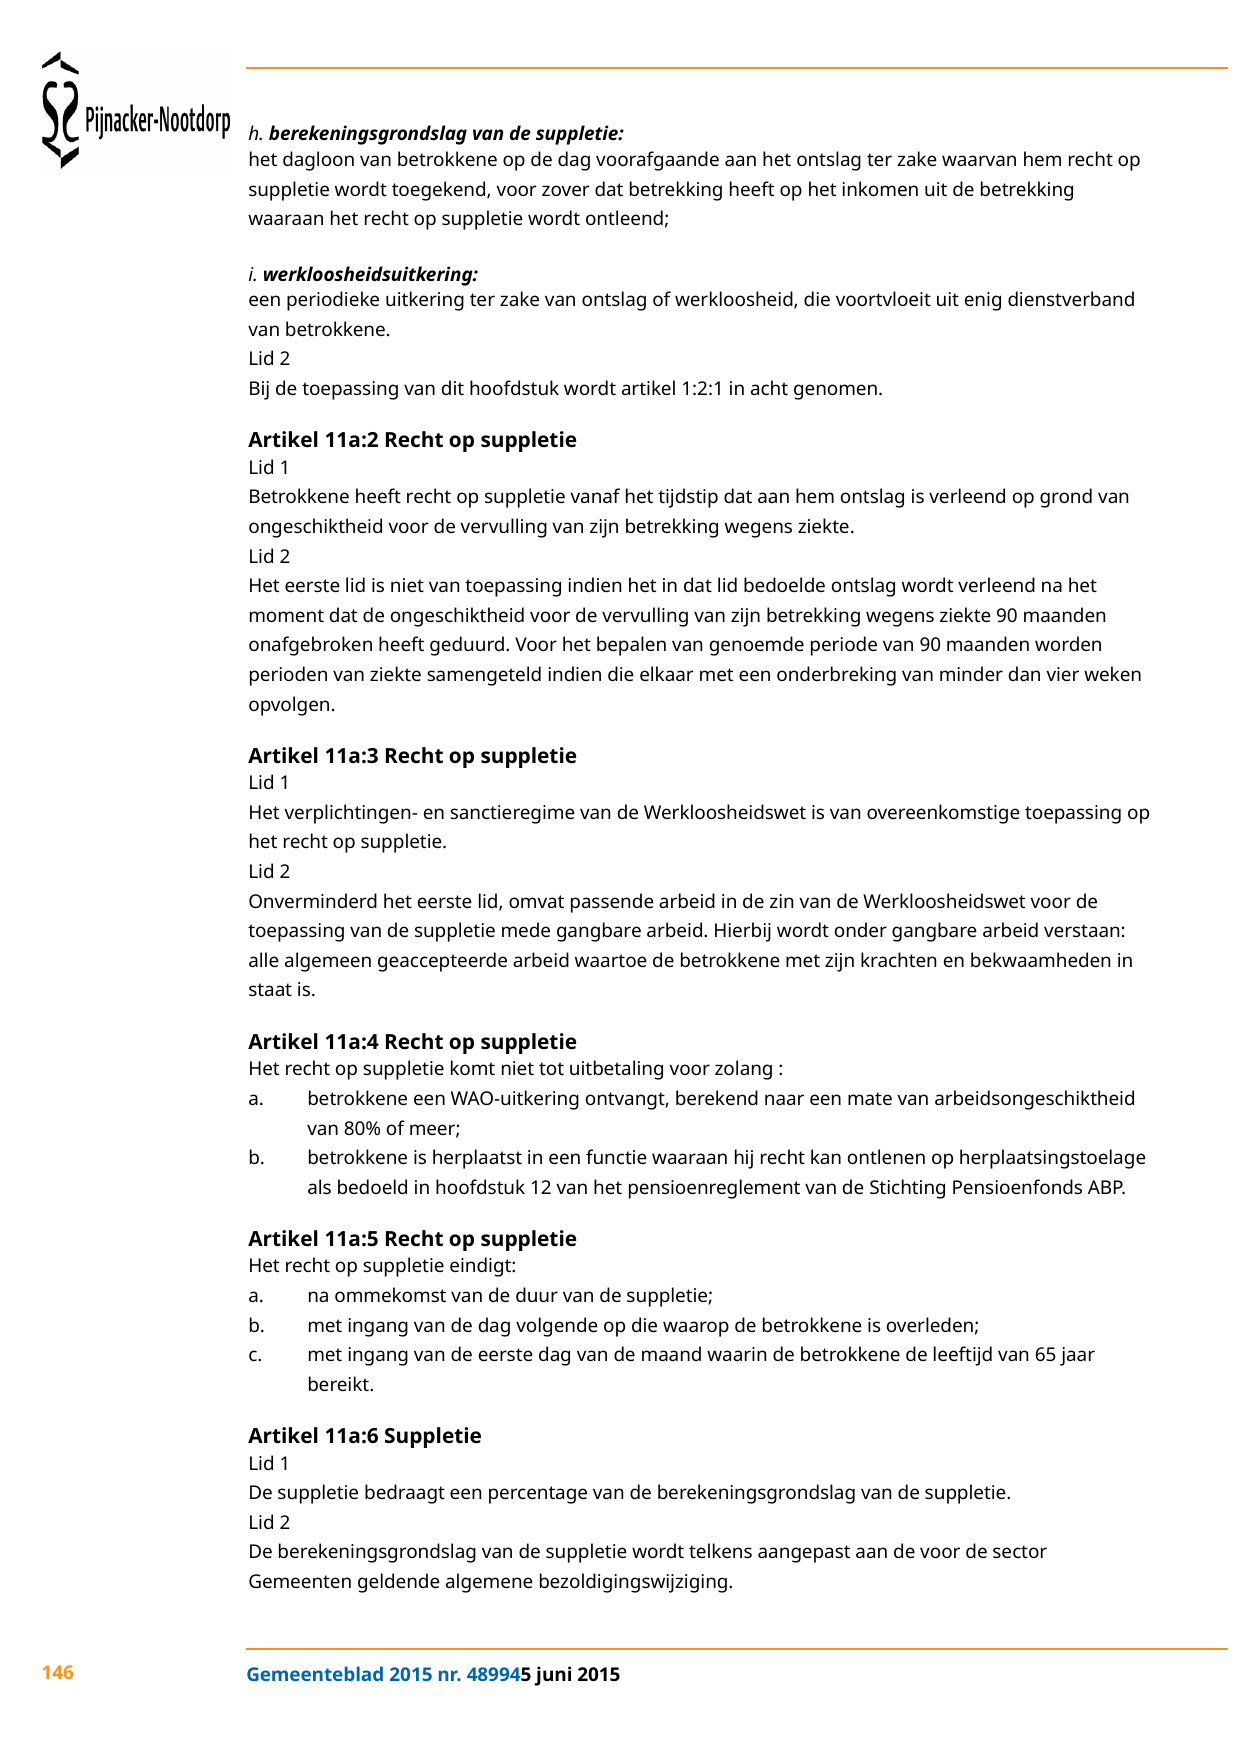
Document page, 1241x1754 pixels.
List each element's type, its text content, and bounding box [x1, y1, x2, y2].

text Lid 2 [248, 1509, 1152, 1535]
text Lid 1 [248, 769, 1152, 795]
text een periodieke uitkering ter zake van ontslag of werkloosheid, die voortvloeit uit enig dienstverband van betrokkene. [248, 286, 1152, 342]
text Het verplichtingen- en sanctieregime van de Werkloosheidswet is van overeenkomstige toepassing op het recht op suppletie. [248, 799, 1152, 854]
text De berekeningsgrondslag van de suppletie wordt telkens aangepast aan de voor de sector Gemeenten geldende algemene bezoldigingswijziging. [248, 1539, 1152, 1594]
text Het recht op suppletie komt niet tot uitbetaling voor zolang : [248, 1056, 1152, 1081]
list met ingang van de eerste dag van de maand waarin de betrokkene de leeftijd van 65 jaar bereikt. [248, 1341, 1152, 1397]
text Lid 2 [248, 858, 1152, 884]
text Artikel 11a:2 Recht op suppletie [248, 426, 1152, 454]
list met ingang van de dag volgende op die waarop de betrokkene is overleden; [248, 1312, 1152, 1338]
text Lid 1 [248, 454, 1152, 480]
text h. berekeningsgrondslag van de suppletie: [248, 121, 1152, 146]
list betrokkene een WAO-uitkering ontvangt, berekend naar een mate van arbeidsongeschiktheid van 80% of meer; [248, 1085, 1152, 1140]
list betrokkene is herplaatst in een functie waaraan hij recht kan ontlenen op herplaatsingstoelage als bedoeld in hoofdstuk 12 van het pensioenreglement van de Stichting Pensioenfonds ABP. [248, 1144, 1152, 1199]
text Het recht op suppletie eindigt: [248, 1253, 1152, 1278]
text Onverminderd het eerste lid, omvat passende arbeid in de zin van de Werkloosheidswet voor de toepassing van de suppletie mede gangbare arbeid. Hierbij wordt onder gangbare arbeid verstaan: alle algemeen geaccepteerde arbeid waartoe de betrokkene met zijn krachten en bekwaamheden in staat is. [248, 888, 1152, 1002]
text i. werkloosheidsuitkering: [248, 261, 1152, 286]
text Bij de toepassing van dit hoofdstuk wordt artikel 1:2:1 in acht genomen. [248, 375, 1152, 401]
text het dagloon van betrokkene op de dag voorafgaande aan het ontslag ter zake waarvan hem recht op suppletie wordt toegekend, voor zover dat betrekking heeft op het inkomen uit de betrekking waaraan het recht op suppletie wordt ontleend; [248, 146, 1152, 231]
text Het eerste lid is niet van toepassing indien het in dat lid bedoelde ontslag wordt verleend na het moment dat de ongeschiktheid voor de vervulling van zijn betrekking wegens ziekte 90 maanden onafgebroken heeft geduurd. Voor het bepalen van genoemde periode van 90 maanden worden perioden van ziekte samengeteld indien die elkaar met een onderbreking van minder dan vier weken opvolgen. [248, 572, 1152, 716]
text Betrokkene heeft recht op suppletie vanaf het tijdstip dat aan hem ontslag is verleend op grond van ongeschiktheid voor de vervulling van zijn betrekking wegens ziekte. [248, 484, 1152, 539]
text De suppletie bedraagt een percentage van de berekeningsgrondslag van de suppletie. [248, 1479, 1152, 1505]
text Artikel 11a:6 Suppletie [248, 1421, 1152, 1450]
text Artikel 11a:5 Recht op suppletie [248, 1224, 1152, 1253]
text Lid 1 [248, 1450, 1152, 1476]
list na ommekomst van de duur van de suppletie; [248, 1282, 1152, 1308]
text Lid 2 [248, 543, 1152, 568]
text Lid 2 [248, 346, 1152, 371]
picture [41, 47, 231, 172]
text Artikel 11a:3 Recht op suppletie [248, 741, 1152, 769]
text Artikel 11a:4 Recht op suppletie [248, 1027, 1152, 1056]
